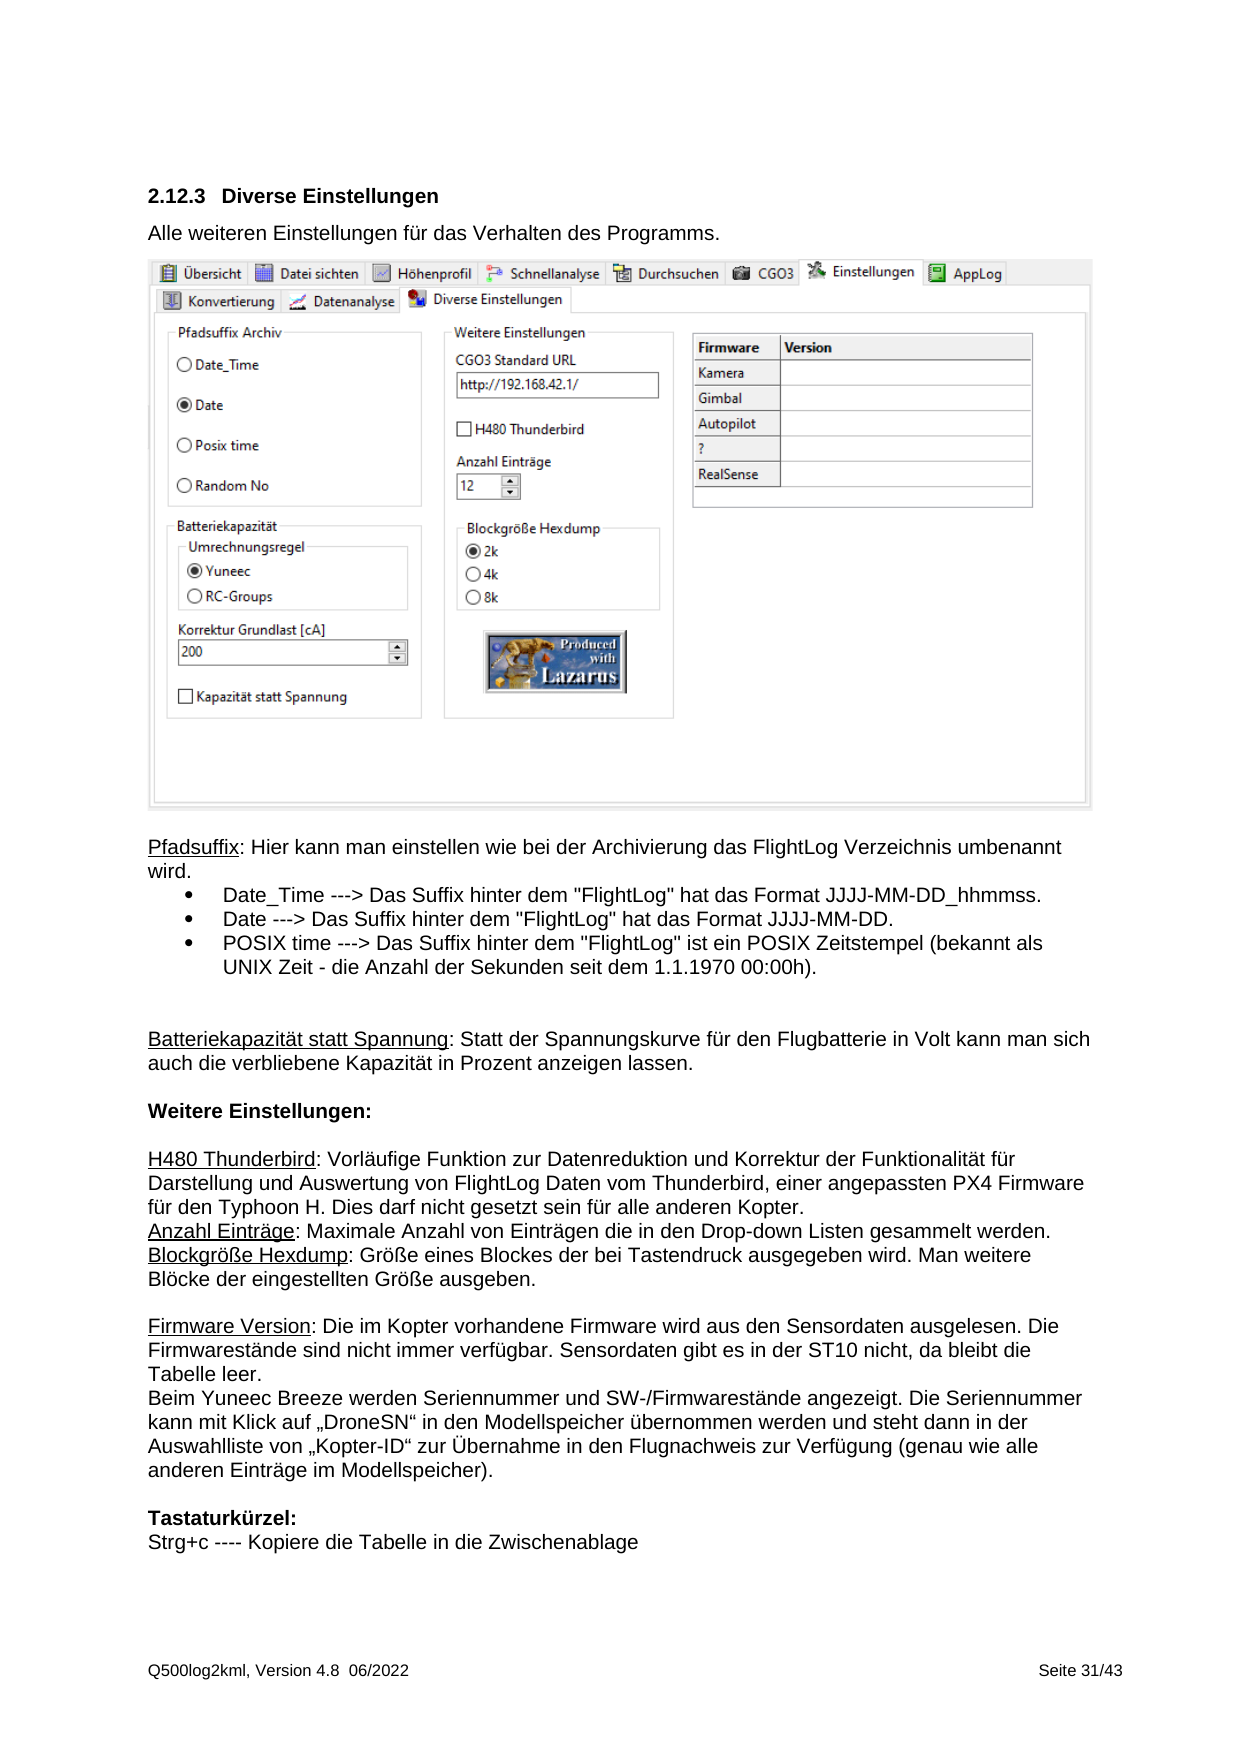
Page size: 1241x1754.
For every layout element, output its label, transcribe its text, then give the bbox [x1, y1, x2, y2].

text Batteriekapazität statt Spannung: Statt der Spannungskurve für den Flugbatterie in Volt kann man sich auch die verbliebene Kapazität in Prozent anzeigen lassen. [148, 1027, 1093, 1075]
text Blockgröße Hexdump: Größe eines Blockes der bei Tastendruck ausgegeben wird. Man weitere Blöcke der eingestellten Größe ausgeben. [148, 1242, 1093, 1290]
picture [147, 259, 1093, 811]
list POSIX time ---> Das Suffix hinter dem "FlightLog" ist ein POSIX Zeitstempel (bekannt als UNIX Zeit - die Anzahl der Sekunden seit dem 1.1.1970 00:00h). [185, 931, 1093, 979]
text Alle weiteren Einstellungen für das Verhalten des Programms. [148, 221, 1093, 244]
list Date_Time ---> Das Suffix hinter dem "FlightLog" hat das Format JJJJ-MM-DD_hhmmss. [185, 883, 1093, 907]
text Tastaturkürzel: [148, 1506, 1093, 1530]
text Weitere Einstellungen: [148, 1099, 1093, 1123]
list Date ---> Das Suffix hinter dem "FlightLog" hat das Format JJJJ-MM-DD. [185, 907, 1093, 931]
subtitle Diverse Einstellungen [148, 184, 1093, 208]
text Beim Yuneec Breeze werden Seriennummer und SW-/Firmwarestände angezeigt. Die Seriennummer kann mit Klick auf „DroneSN“ in den Modellspeicher übernommen werden und steht dann in der Auswahlliste von „Kopter-ID“ zur Übernahme in den Flugnachweis zur Verfügung (genau wie alle anderen Einträge im Modellspeicher). [148, 1386, 1093, 1482]
text H480 Thunderbird: Vorläufige Funktion zur Datenreduktion und Korrektur der Funktionalität für Darstellung und Auswertung von FlightLog Daten vom Thunderbird, einer angepassten PX4 Firmware für den Typhoon H. Dies darf nicht gesetzt sein für alle anderen Kopter. [148, 1147, 1093, 1218]
text Anzahl Einträge: Maximale Anzahl von Einträgen die in den Drop-down Listen gesammelt werden. [148, 1218, 1093, 1242]
text Strg+c ---- Kopiere die Tabelle in die Zwischenablage [148, 1530, 1093, 1554]
text Pfadsuffix: Hier kann man einstellen wie bei der Archivierung das FlightLog Verzeichnis umbenannt wird. [148, 835, 1093, 883]
text Firmware Version: Die im Kopter vorhandene Firmware wird aus den Sensordaten ausgelesen. Die Firmwarestände sind nicht immer verfügbar. Sensordaten gibt es in der ST10 nicht, da bleibt die Tabelle leer. [148, 1314, 1093, 1386]
